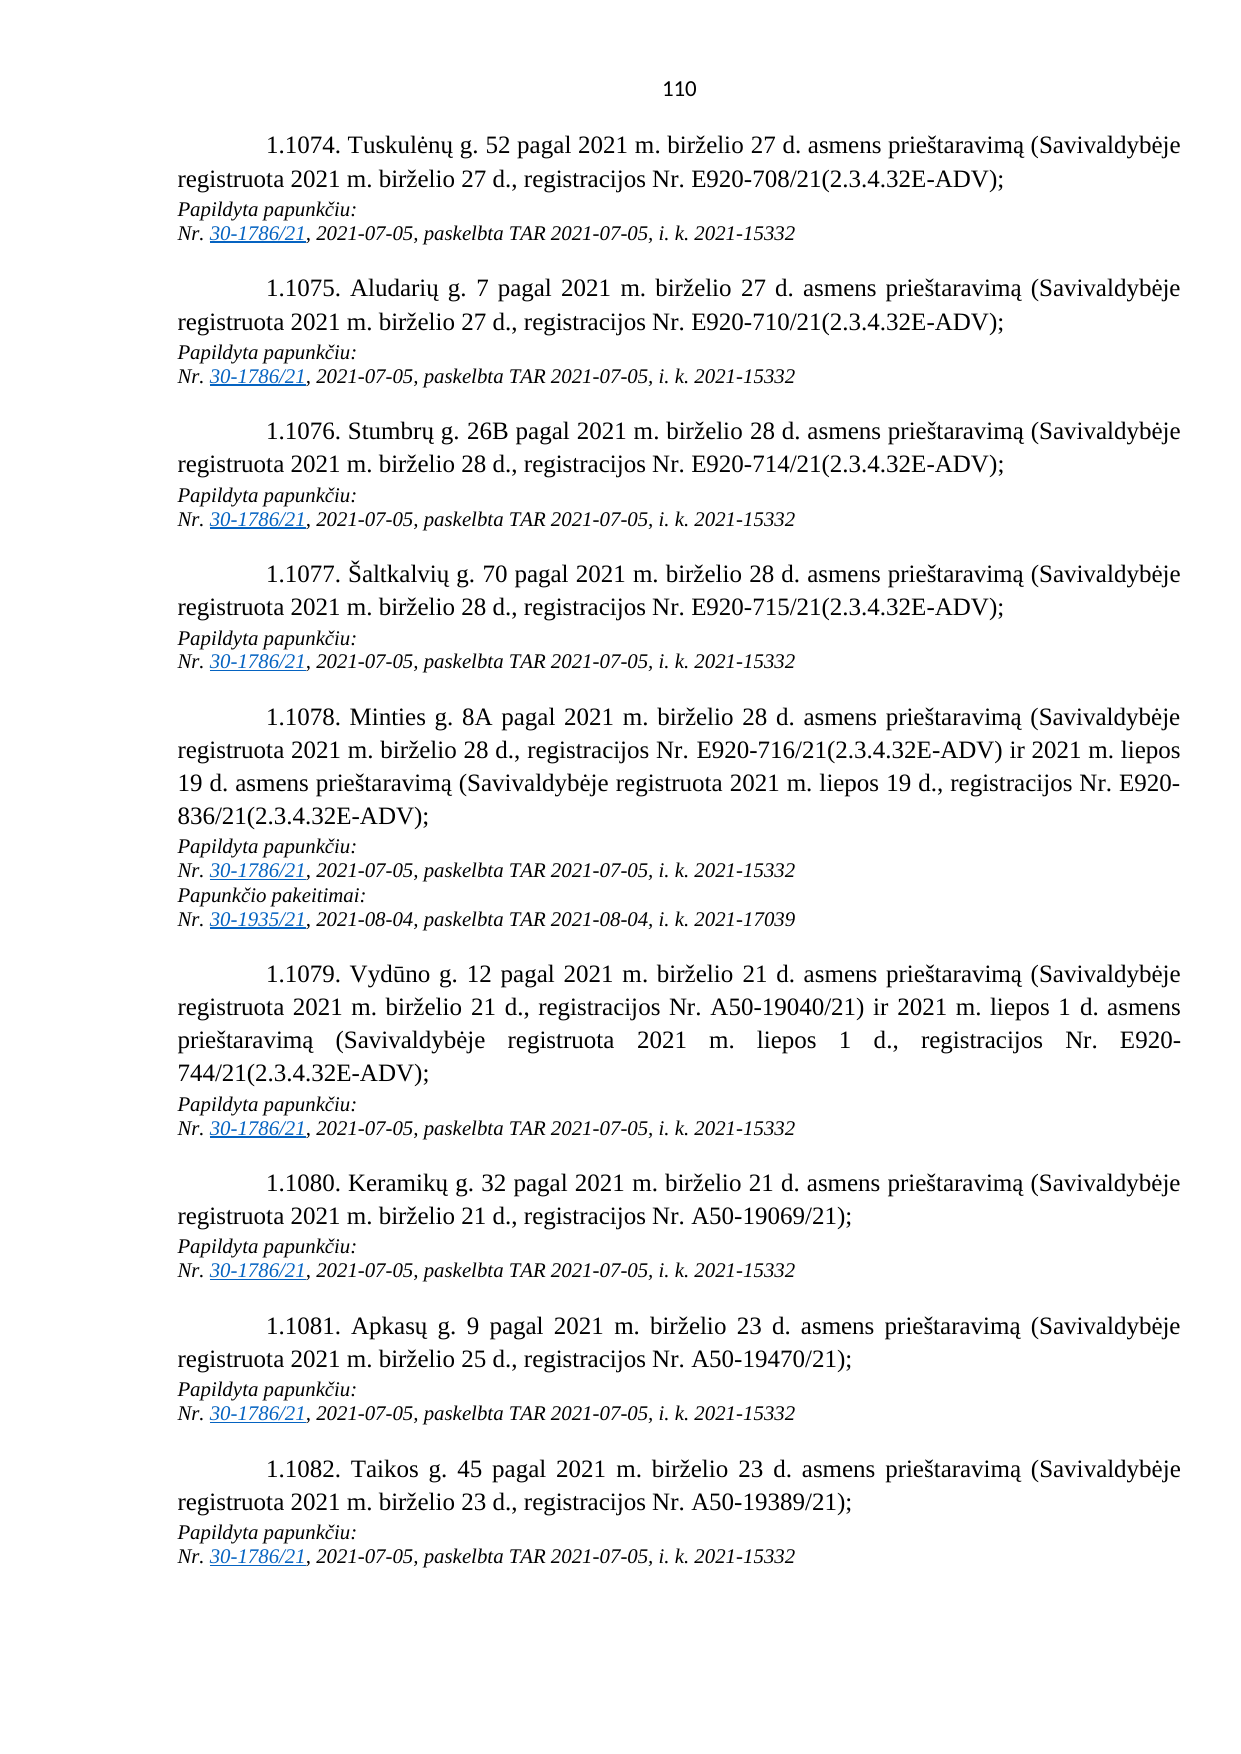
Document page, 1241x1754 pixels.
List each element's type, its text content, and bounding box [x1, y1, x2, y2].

text Papildyta papunkčiu: [177, 625, 1181, 649]
text 1.1074. Tuskulėnų g. 52 pagal 2021 m. birželio 27 d. asmens prieštaravimą (Savivaldybėje registruota 2021 m. birželio 27 d., registracijos Nr. E920-708/21(2.3.4.32E-ADV); [177, 131, 1181, 192]
text 1.1081. Apkasų g. 9 pagal 2021 m. birželio 23 d. asmens prieštaravimą (Savivaldybėje registruota 2021 m. birželio 25 d., registracijos Nr. A50-19470/21); [177, 1311, 1181, 1373]
text Nr. 30-1786/21, 2021-07-05, paskelbta TAR 2021-07-05, i. k. 2021-15332 [177, 1116, 1181, 1139]
text Papildyta papunkčiu: [177, 482, 1181, 507]
text Nr. 30-1786/21, 2021-07-05, paskelbta TAR 2021-07-05, i. k. 2021-15332 [177, 1544, 1181, 1568]
text 1.1077. Šaltkalvių g. 70 pagal 2021 m. birželio 28 d. asmens prieštaravimą (Savivaldybėje registruota 2021 m. birželio 28 d., registracijos Nr. E920-715/21(2.3.4.32E-ADV); [177, 559, 1181, 621]
text Papildyta papunkčiu: [177, 1377, 1181, 1401]
text Papunkčio pakeitimai: [177, 882, 1181, 907]
text Nr. 30-1786/21, 2021-07-05, paskelbta TAR 2021-07-05, i. k. 2021-15332 [177, 507, 1181, 531]
text Nr. 30-1786/21, 2021-07-05, paskelbta TAR 2021-07-05, i. k. 2021-15332 [177, 858, 1181, 882]
text Papildyta papunkčiu: [177, 1091, 1181, 1116]
text 1.1079. Vydūno g. 12 pagal 2021 m. birželio 21 d. asmens prieštaravimą (Savivaldybėje registruota 2021 m. birželio 21 d., registracijos Nr. A50-19040/21) ir 2021 m. liepos 1 d. asmens prieštaravimą (Savivaldybėje registruota 2021 m. liepos 1 d., registracijos Nr. E920-744/21(2.3.4.32E-ADV); [177, 959, 1181, 1087]
text 1.1082. Taikos g. 45 pagal 2021 m. birželio 23 d. asmens prieštaravimą (Savivaldybėje registruota 2021 m. birželio 23 d., registracijos Nr. A50-19389/21); [177, 1454, 1181, 1516]
text Nr. 30-1786/21, 2021-07-05, paskelbta TAR 2021-07-05, i. k. 2021-15332 [177, 1258, 1181, 1282]
text Nr. 30-1786/21, 2021-07-05, paskelbta TAR 2021-07-05, i. k. 2021-15332 [177, 1401, 1181, 1425]
text 1.1075. Aludarių g. 7 pagal 2021 m. birželio 27 d. asmens prieštaravimą (Savivaldybėje registruota 2021 m. birželio 27 d., registracijos Nr. E920-710/21(2.3.4.32E-ADV); [177, 273, 1181, 335]
text Nr. 30-1786/21, 2021-07-05, paskelbta TAR 2021-07-05, i. k. 2021-15332 [177, 221, 1181, 245]
text Papildyta papunkčiu: [177, 339, 1181, 364]
text 1.1080. Keramikų g. 32 pagal 2021 m. birželio 21 d. asmens prieštaravimą (Savivaldybėje registruota 2021 m. birželio 21 d., registracijos Nr. A50-19069/21); [177, 1168, 1181, 1230]
text Papildyta papunkčiu: [177, 834, 1181, 858]
text Nr. 30-1786/21, 2021-07-05, paskelbta TAR 2021-07-05, i. k. 2021-15332 [177, 364, 1181, 388]
text Papildyta papunkčiu: [177, 197, 1181, 221]
text 1.1076. Stumbrų g. 26B pagal 2021 m. birželio 28 d. asmens prieštaravimą (Savivaldybėje registruota 2021 m. birželio 28 d., registracijos Nr. E920-714/21(2.3.4.32E-ADV); [177, 416, 1181, 478]
text Papildyta papunkčiu: [177, 1520, 1181, 1544]
text Nr. 30-1935/21, 2021-08-04, paskelbta TAR 2021-08-04, i. k. 2021-17039 [177, 907, 1181, 931]
text 1.1078. Minties g. 8A pagal 2021 m. birželio 28 d. asmens prieštaravimą (Savivaldybėje registruota 2021 m. birželio 28 d., registracijos Nr. E920-716/21(2.3.4.32E-ADV) ir 2021 m. liepos 19 d. asmens prieštaravimą (Savivaldybėje registruota 2021 m. liepos 19 d., registracijos Nr. E920-836/21(2.3.4.32E-ADV); [177, 702, 1181, 830]
text Papildyta papunkčiu: [177, 1234, 1181, 1258]
text Nr. 30-1786/21, 2021-07-05, paskelbta TAR 2021-07-05, i. k. 2021-15332 [177, 649, 1181, 673]
